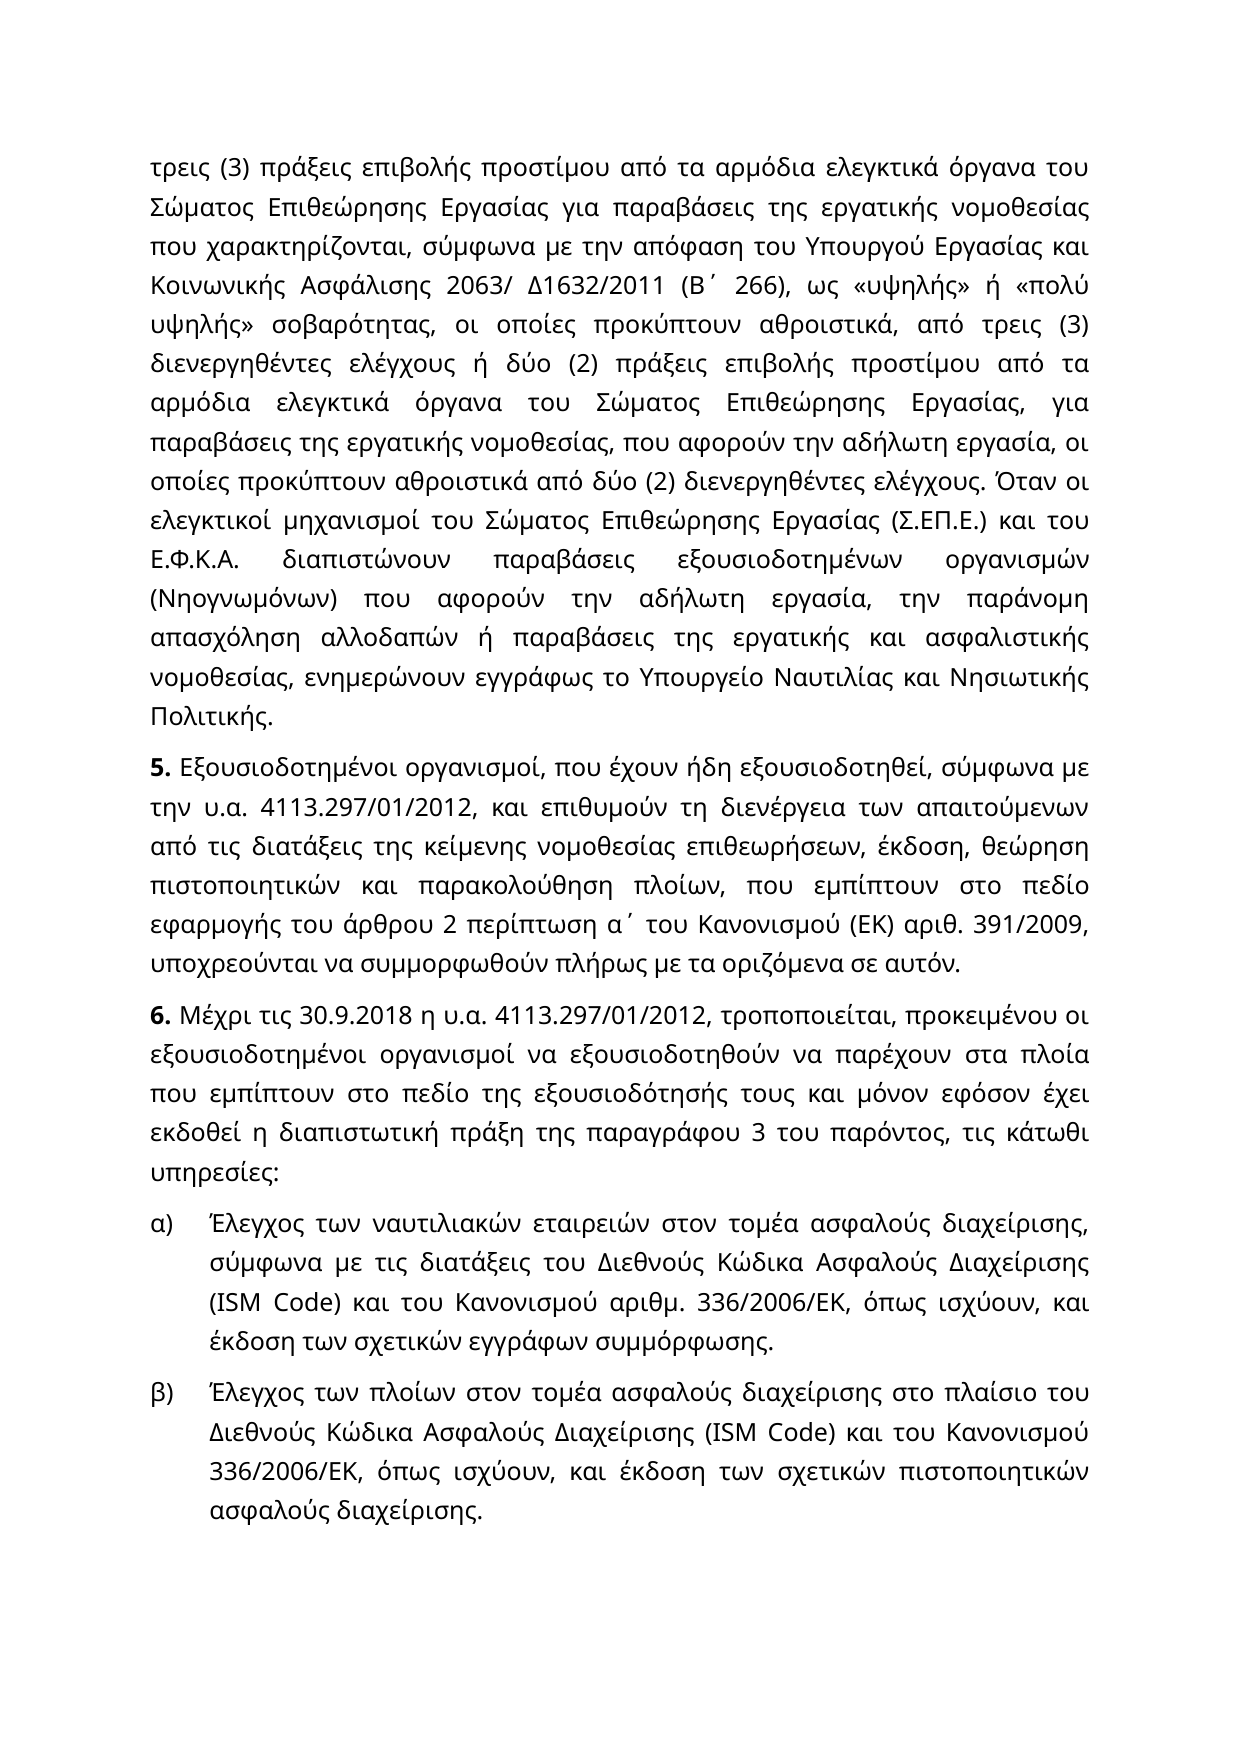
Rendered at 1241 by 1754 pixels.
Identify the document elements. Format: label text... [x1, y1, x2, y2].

text τρεις (3) πράξεις επιβολής προστίμου από τα αρμόδια ελεγκτικά όργανα του Σώματος Επιθεώρησης Εργασίας για παραβάσεις της εργατικής νομοθεσίας που χαρακτηρίζονται, σύμφωνα με την απόφαση του Υπουργού Εργασίας και Κοινωνικής Ασφάλισης 2063/ Δ1632/2011 (Β΄ 266), ως «υψηλής» ή «πολύ υψηλής» σοβαρότητας, οι οποίες προκύπτουν αθροιστικά, από τρεις (3) διενεργηθέντες ελέγχους ή δύο (2) πράξεις επιβολής προστίμου από τα αρμόδια ελεγκτικά όργανα του Σώματος Επιθεώρησης Εργασίας, για παραβάσεις της εργατικής νομοθεσίας, που αφορούν την αδήλωτη εργασία, οι οποίες προκύπτουν αθροιστικά από δύο (2) διενεργηθέντες ελέγχους. Όταν οι ελεγκτικοί μηχανισμοί του Σώματος Επιθεώρησης Εργασίας (Σ.ΕΠ.Ε.) και του Ε.Φ.Κ.Α. διαπιστώνουν παραβάσεις εξουσιοδοτημένων οργανισμών (Νηογνωμόνων) που αφορούν την αδήλωτη εργασία, την παράνομη απασχόληση αλλοδαπών ή παραβάσεις της εργατικής και ασφαλιστικής νομοθεσίας, ενημερώνουν εγγράφως το Υπουργείο Ναυτιλίας και Νησιωτικής Πολιτικής. [150, 150, 1090, 732]
text 6. Μέχρι τις 30.9.2018 η υ.α. 4113.297/01/2012, τροποποιείται, προκειμένου οι εξουσιοδοτημένοι οργανισμοί να εξουσιοδοτηθούν να παρέχουν στα πλοία που εμπίπτουν στο πεδίο της εξουσιοδότησής τους και μόνον εφόσον έχει εκδοθεί η διαπιστωτική πράξη της παραγράφου 3 του παρόντος, τις κάτωθι υπηρεσίες: [150, 997, 1090, 1188]
text 5. Εξουσιοδοτημένοι οργανισμοί, που έχουν ήδη εξουσιοδοτηθεί, σύμφωνα με την υ.α. 4113.297/01/2012, και επιθυμούν τη διενέργεια των απαιτούμενων από τις διατάξεις της κείμενης νομοθεσίας επιθεωρήσεων, έκδοση, θεώρηση πιστοποιητικών και παρακολούθηση πλοίων, που εμπίπτουν στο πεδίο εφαρμογής του άρθρου 2 περίπτωση α΄ του Κανονισμού (ΕΚ) αριθ. 391/2009, υποχρεούνται να συμμορφωθούν πλήρως με τα οριζόμενα σε αυτόν. [150, 750, 1090, 980]
list α) Έλεγχος των ναυτιλιακών εταιρειών στον τομέα ασφαλούς διαχείρισης, σύμφωνα με τις διατάξεις του Διεθνούς Κώδικα Ασφαλούς Διαχείρισης (ISM Code) και του Κανονισμού αριθμ. 336/2006/ΕΚ, όπως ισχύουν, και έκδοση των σχετικών εγγράφων συμμόρφωσης. [150, 1206, 1090, 1357]
list β) Έλεγχος των πλοίων στον τομέα ασφαλούς διαχείρισης στο πλαίσιο του Διεθνούς Κώδικα Ασφαλούς Διαχείρισης (ISM Code) και του Κανονισμού 336/2006/ΕΚ, όπως ισχύουν, και έκδοση των σχετικών πιστοποιητικών ασφαλούς διαχείρισης. [150, 1375, 1090, 1527]
